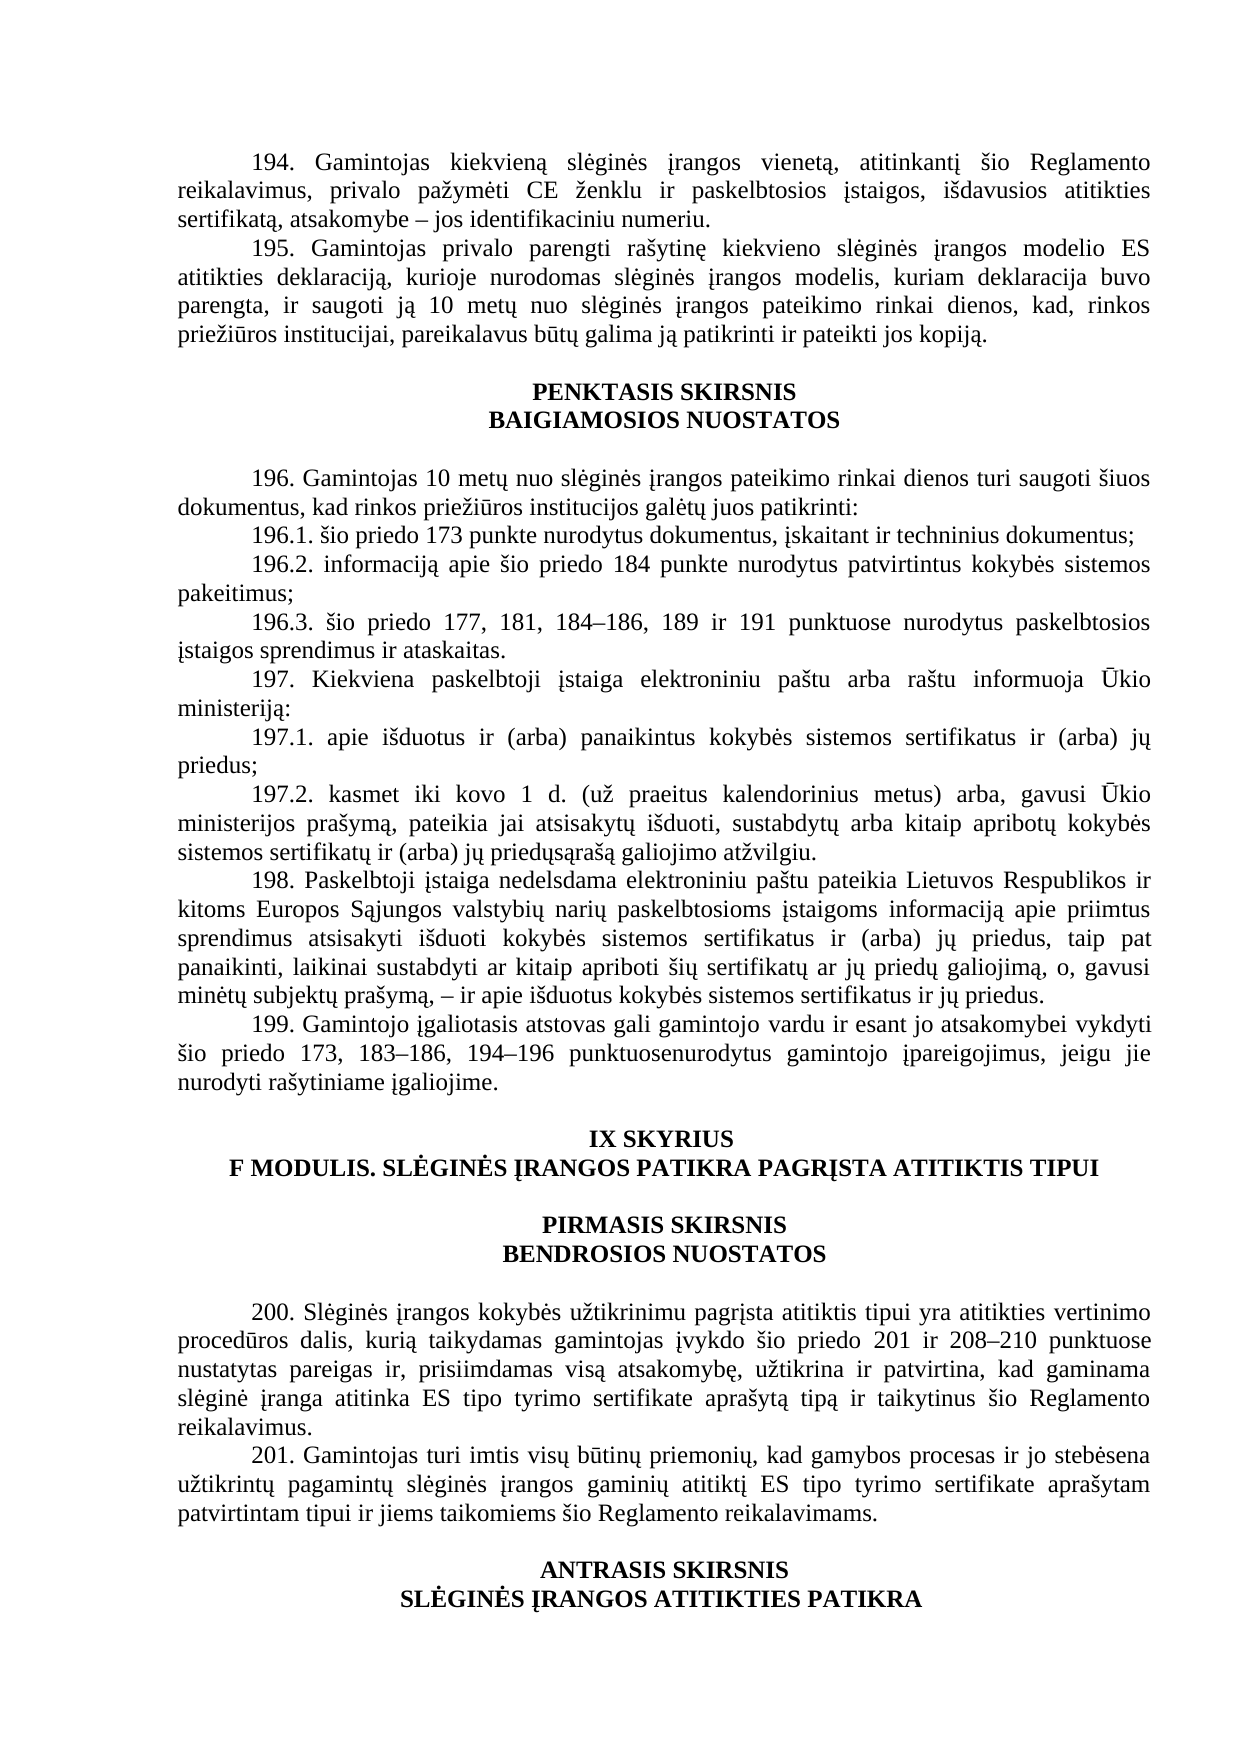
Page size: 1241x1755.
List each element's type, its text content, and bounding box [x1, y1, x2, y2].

text 197.2. kasmet iki kovo 1 d. (už praeitus kalendorinius metus) arba, gavusi Ūkio ministerijos prašymą, pateikia jai atsisakytų išduoti, sustabdytų arba kitaip apribotų kokybės sistemos sertifikatų ir (arba) jų priedųsąrašą galiojimo atžvilgiu. [177, 779, 1152, 866]
text ANTRASIS SKIRSNIS [177, 1556, 1152, 1584]
text 196.2. informaciją apie šio priedo 184 punkte nurodytus patvirtintus kokybės sistemos pakeitimus; [177, 549, 1152, 607]
text F MODULIS. SLĖGINĖS ĮRANGOS PATIKRA PAGRĮSTA ATITIKTIS TIPUI [177, 1153, 1152, 1182]
text 199. Gamintojo įgaliotasis atstovas gali gamintojo vardu ir esant jo atsakomybei vykdyti šio priedo 173, 183–186, 194–196 punktuosenurodytus gamintojo įpareigojimus, jeigu jie nurodyti rašytiniame įgaliojime. [177, 1009, 1152, 1096]
text 197. Kiekviena paskelbtoji įstaiga elektroniniu paštu arba raštu informuoja Ūkio ministeriją: [177, 664, 1152, 722]
text IX SKYRIUS [177, 1124, 1152, 1153]
text 194. Gamintojas kiekvieną slėginės įrangos vienetą, atitinkantį šio Reglamento reikalavimus, privalo pažymėti CE ženklu ir paskelbtosios įstaigos, išdavusios atitikties sertifikatą, atsakomybe – jos identifikaciniu numeriu. [177, 147, 1152, 233]
text 200. Slėginės įrangos kokybės užtikrinimu pagrįsta atitiktis tipui yra atitikties vertinimo procedūros dalis, kurią taikydamas gamintojas įvykdo šio priedo 201 ir 208–210 punktuose nustatytas pareigas ir, prisiimdamas visą atsakomybę, užtikrina ir patvirtina, kad gaminama slėginė įranga atitinka ES tipo tyrimo sertifikate aprašytą tipą ir taikytinus šio Reglamento reikalavimus. [177, 1297, 1152, 1441]
text 197.1. apie išduotus ir (arba) panaikintus kokybės sistemos sertifikatus ir (arba) jų priedus; [177, 722, 1152, 779]
text 198. Paskelbtoji įstaiga nedelsdama elektroniniu paštu pateikia Lietuvos Respublikos ir kitoms Europos Sąjungos valstybių narių paskelbtosioms įstaigoms informaciją apie priimtus sprendimus atsisakyti išduoti kokybės sistemos sertifikatus ir (arba) jų priedus, taip pat panaikinti, laikinai sustabdyti ar kitaip apriboti šių sertifikatų ar jų priedų galiojimą, o, gavusi minėtų subjektų prašymą, – ir apie išduotus kokybės sistemos sertifikatus ir jų priedus. [177, 866, 1152, 1009]
text 195. Gamintojas privalo parengti rašytinę kiekvieno slėginės įrangos modelio ES atitikties deklaraciją, kurioje nurodomas slėginės įrangos modelis, kuriam deklaracija buvo parengta, ir saugoti ją 10 metų nuo slėginės įrangos pateikimo rinkai dienos, kad, rinkos priežiūros institucijai, pareikalavus būtų galima ją patikrinti ir pateikti jos kopiją. [177, 233, 1152, 348]
text 196.3. šio priedo 177, 181, 184–186, 189 ir 191 punktuose nurodytus paskelbtosios įstaigos sprendimus ir ataskaitas. [177, 607, 1152, 664]
text SLĖGINĖS ĮRANGOS ATITIKTIES PATIKRA [177, 1584, 1152, 1613]
text PENKTASIS SKIRSNIS [177, 377, 1152, 406]
text PIRMASIS SKIRSNIS [177, 1211, 1152, 1239]
text 201. Gamintojas turi imtis visų būtinų priemonių, kad gamybos procesas ir jo stebėsena užtikrintų pagamintų slėginės įrangos gaminių atitiktį ES tipo tyrimo sertifikate aprašytam patvirtintam tipui ir jiems taikomiems šio Reglamento reikalavimams. [177, 1441, 1152, 1527]
text BAIGIAMOSIOS NUOSTATOS [177, 406, 1152, 434]
text BENDROSIOS NUOSTATOS [177, 1239, 1152, 1268]
text 196. Gamintojas 10 metų nuo slėginės įrangos pateikimo rinkai dienos turi saugoti šiuos dokumentus, kad rinkos priežiūros institucijos galėtų juos patikrinti: [177, 463, 1152, 521]
text 196.1. šio priedo 173 punkte nurodytus dokumentus, įskaitant ir techninius dokumentus; [177, 521, 1152, 549]
